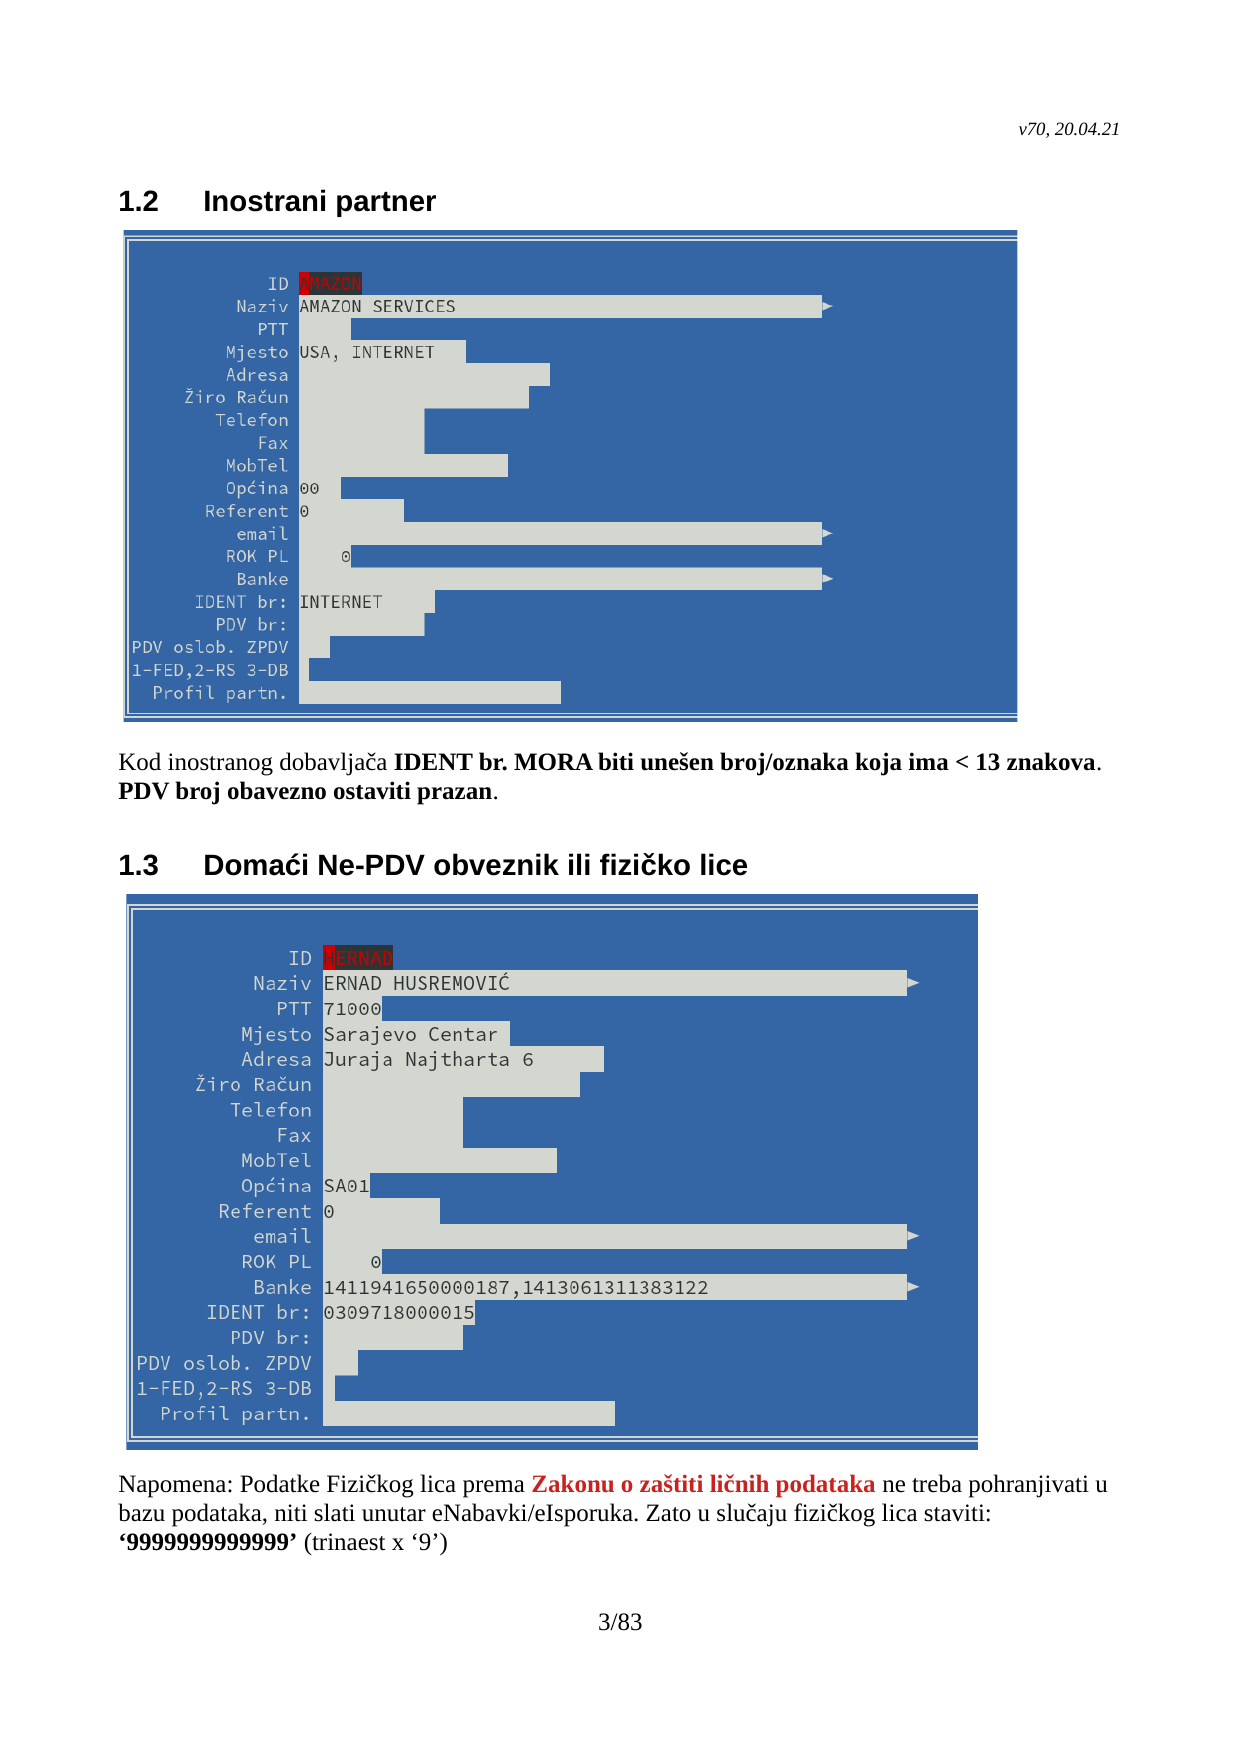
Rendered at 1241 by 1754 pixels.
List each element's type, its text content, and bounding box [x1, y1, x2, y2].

picture [123, 230, 1018, 722]
text Napomena: Podatke Fizičkog lica prema Zakonu o zaštiti ličnih podataka ne treba pohranjivati u bazu podataka, niti slati unutar eNabavki/eIsporuka. Zato u slučaju fizičkog lica staviti: ‘9999999999999’ (trinaest x ‘9’) [118, 1469, 1122, 1556]
subtitle Domaći Ne-PDV obveznik ili fizičko lice [118, 848, 1122, 882]
text Kod inostranog dobavljača IDENT br. MORA biti unešen broj/oznaka koja ima < 13 znakova. [118, 747, 1122, 776]
picture [126, 894, 978, 1450]
text PDV broj obavezno ostaviti prazan. [118, 776, 1122, 805]
subtitle Inostrani partner [118, 184, 1122, 217]
